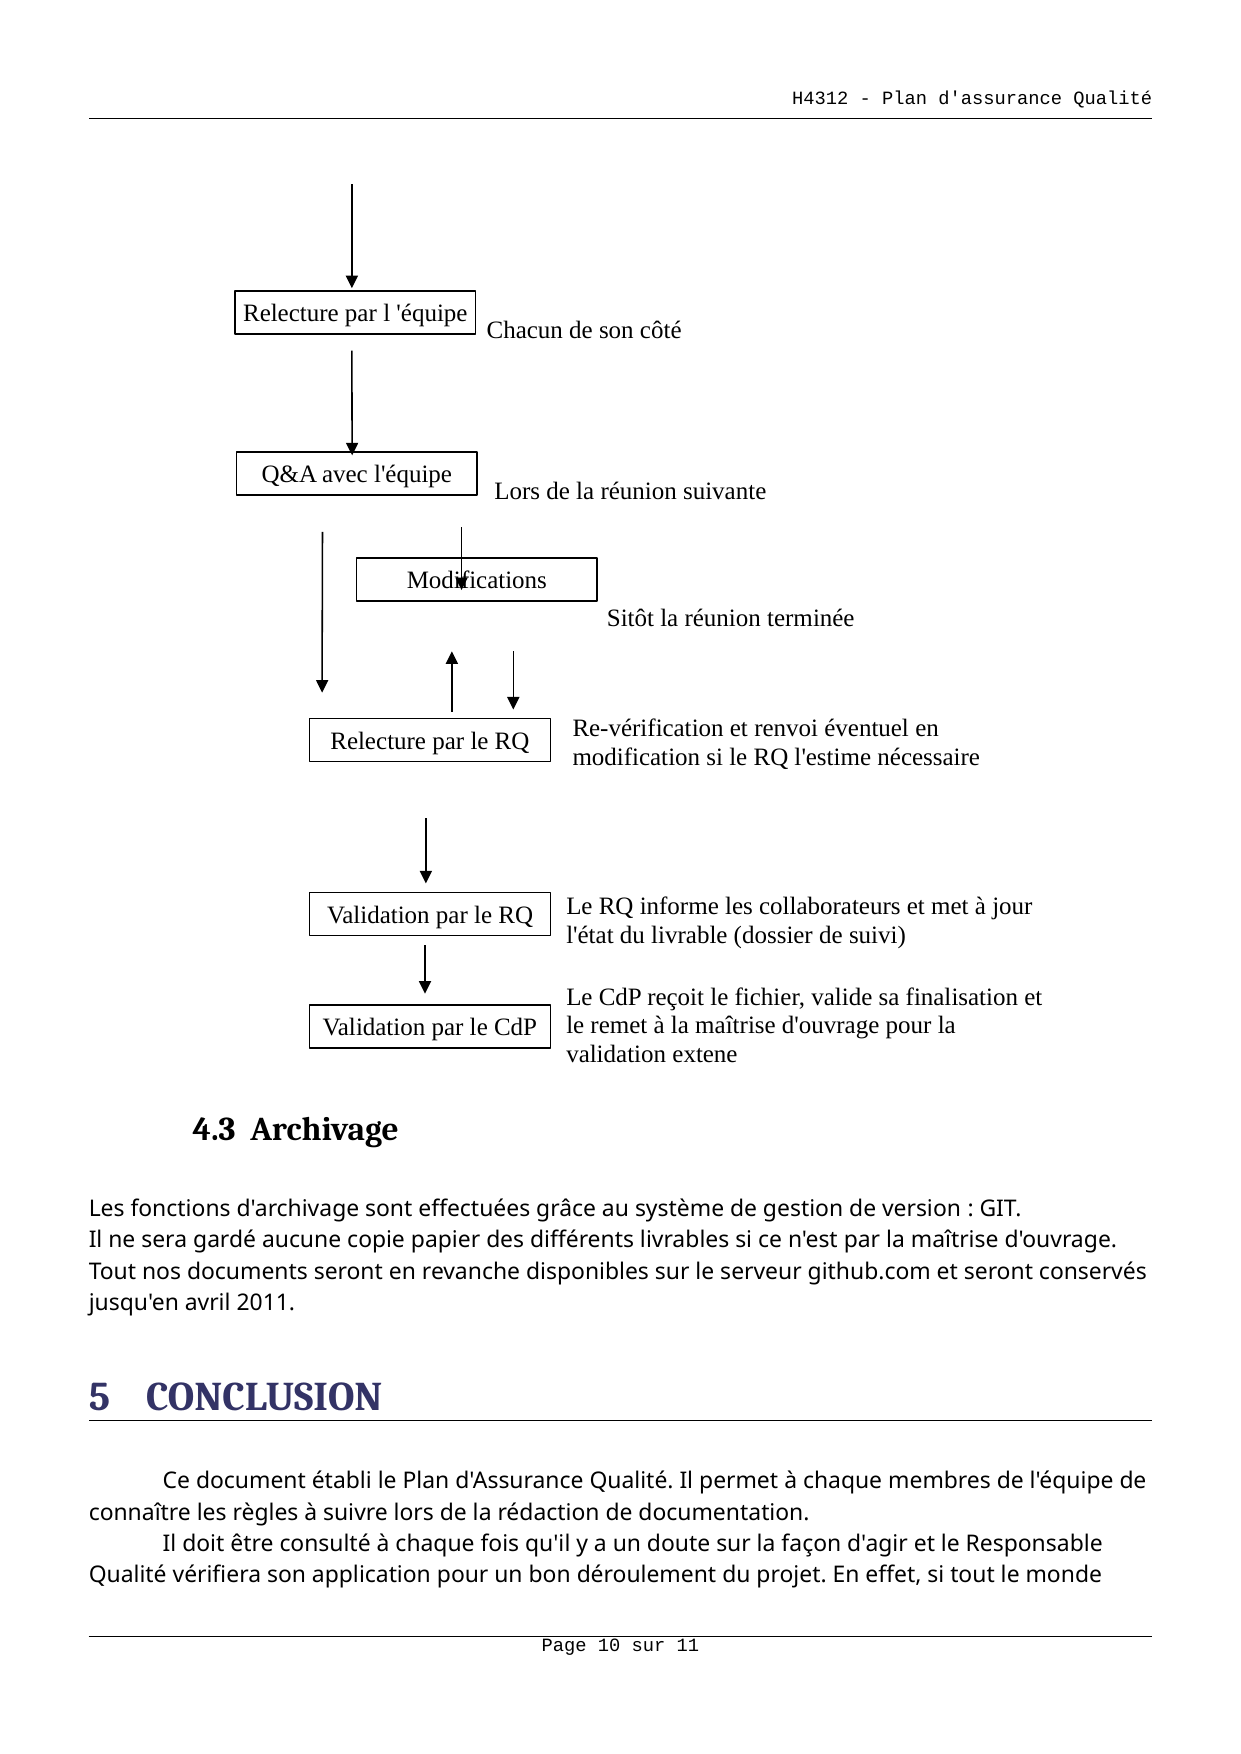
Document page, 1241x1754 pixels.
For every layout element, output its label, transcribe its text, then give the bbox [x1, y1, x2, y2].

text Ce document établi le Plan d'Assurance Qualité. Il permet à chaque membres de l'équipe de connaître les règles à suivre lors de la rédaction de documentation. [88, 1464, 1152, 1527]
text Les fonctions d'archivage sont effectuées grâce au système de gestion de version : GIT. [88, 1192, 1152, 1223]
text Il doit être consulté à chaque fois qu'il y a un doute sur la façon d'agir et le Responsable Qualité vérifiera son application pour un bon déroulement du projet. En effet, si tout le monde [88, 1527, 1152, 1589]
subtitle Archivage [133, 1110, 1152, 1148]
text Il ne sera gardé aucune copie papier des différents livrables si ce n'est par la maîtrise d'ouvrage. Tout nos documents seront en revanche disponibles sur le serveur github.com et seront conservés jusqu'en avril 2011. [88, 1223, 1152, 1317]
subtitle Conclusion [88, 1373, 1152, 1420]
